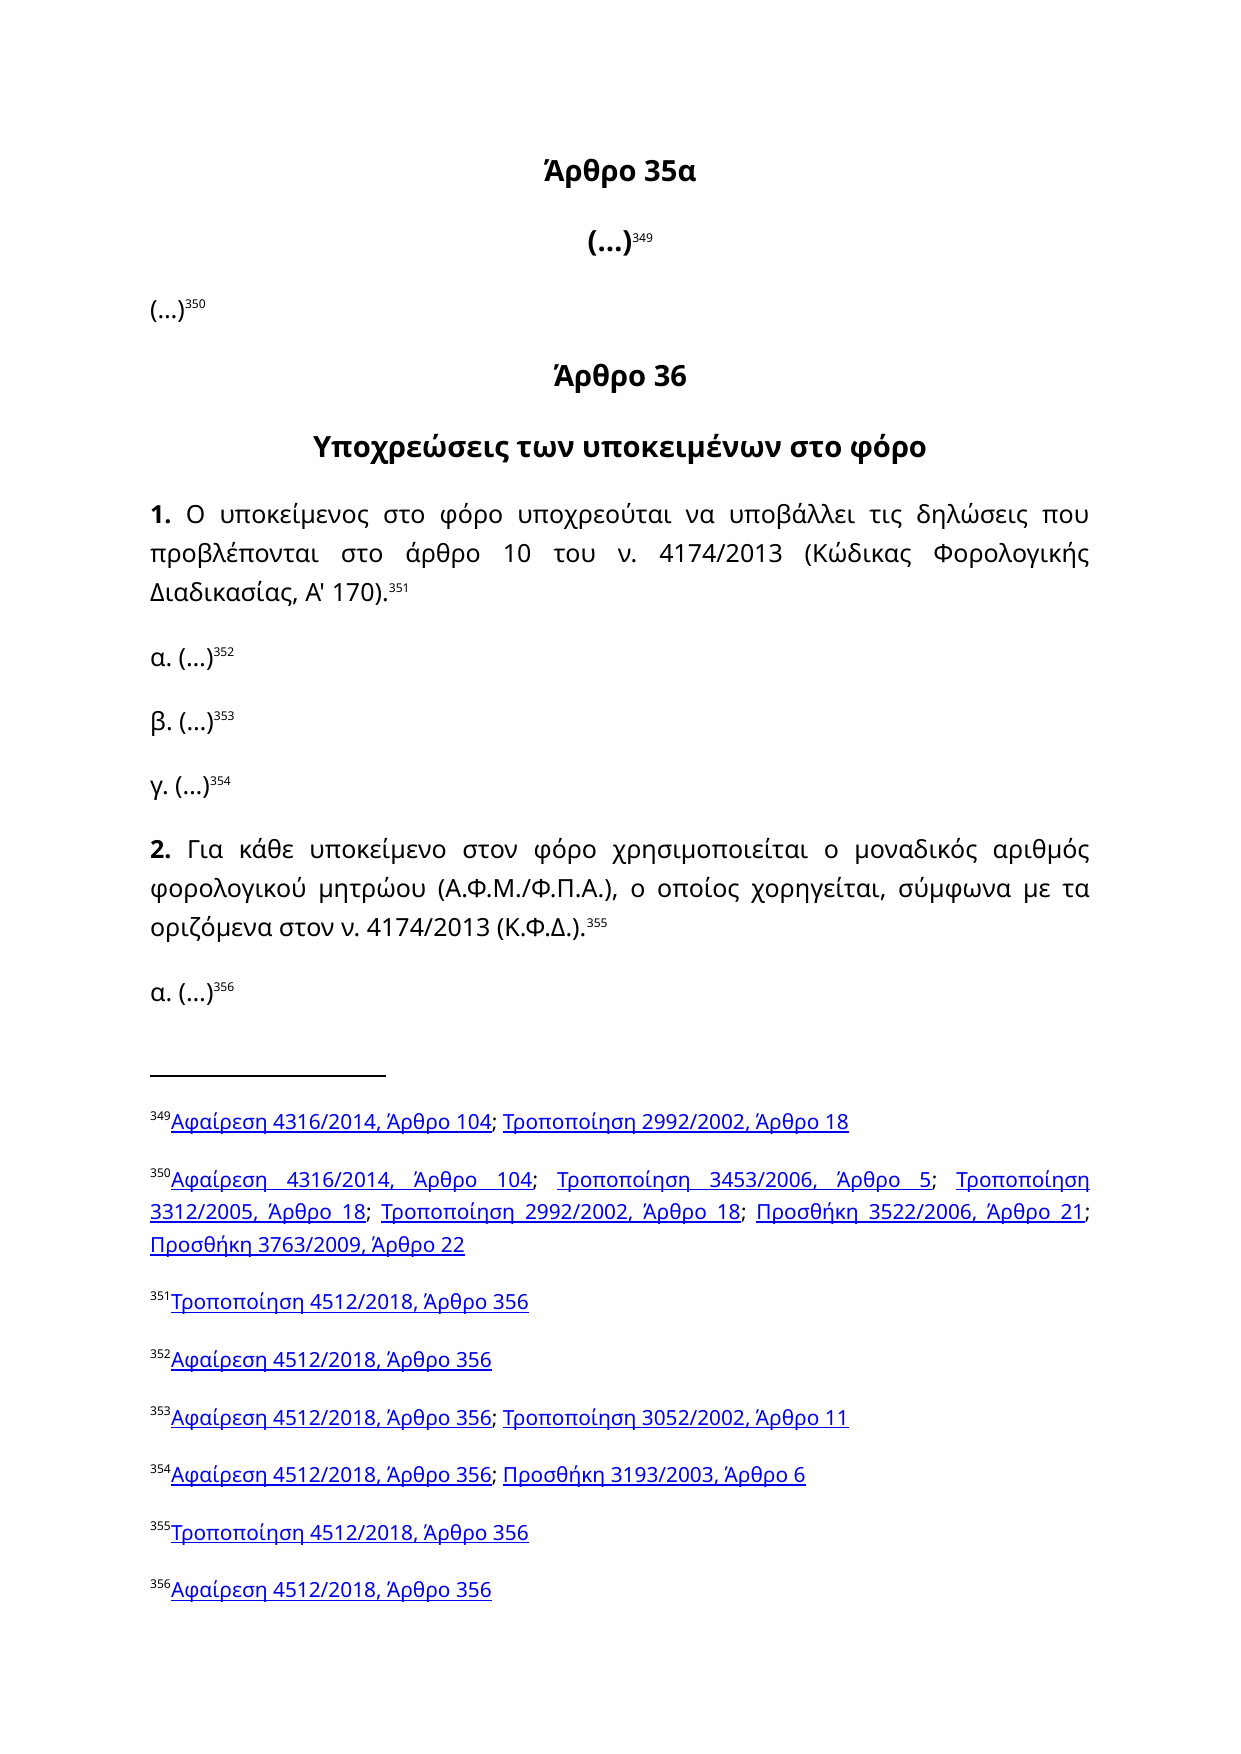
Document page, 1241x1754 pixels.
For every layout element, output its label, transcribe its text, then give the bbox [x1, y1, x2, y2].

subtitle Υποχρεώσεις των υποκειμένων στο φόρο [150, 426, 1090, 466]
text 1. Ο υποκείμενος στο φόρο υποχρεούται να υποβάλλει τις δηλώσεις που προβλέπονται στο άρθρο 10 του ν. 4174/2013 (Κώδικας Φορολογικής Διαδικασίας, Α' 170). [150, 497, 1090, 609]
text (…) [150, 291, 1090, 325]
text β. (…) [150, 703, 1090, 737]
text Αφαίρεση 4512/2018, Άρθρο 356 [150, 1345, 1090, 1373]
text 2. Για κάθε υποκείμενο στον φόρο χρησιμοποιείται ο μοναδικός αριθμός φορολογικού μητρώου (Α.Φ.Μ./Φ.Π.Α.), ο οποίος χορηγείται, σύμφωνα με τα οριζόμενα στον ν. 4174/2013 (Κ.Φ.Δ.). [150, 832, 1090, 944]
subtitle Άρθρο 35α [150, 150, 1090, 190]
text Αφαίρεση 4316/2014, Άρθρο 104; Τροποποίηση 3453/2006, Άρθρο 5; Τροποποίηση 3312/2005, Άρθρο 18; Τροποποίηση 2992/2002, Άρθρο 18; Προσθήκη 3522/2006, Άρθρο 21; Προσθήκη 3763/2009, Άρθρο 22 [150, 1165, 1090, 1258]
text Αφαίρεση 4512/2018, Άρθρο 356; Τροποποίηση 3052/2002, Άρθρο 11 [150, 1403, 1090, 1431]
text Αφαίρεση 4512/2018, Άρθρο 356 [150, 1576, 1090, 1604]
text Αφαίρεση 4316/2014, Άρθρο 104; Τροποποίηση 2992/2002, Άρθρο 18 [150, 1107, 1090, 1136]
text γ. (…) [150, 767, 1090, 802]
text Τροποποίηση 4512/2018, Άρθρο 356 [150, 1287, 1090, 1316]
subtitle Άρθρο 36 [150, 355, 1090, 395]
subtitle (…) [150, 221, 1090, 260]
text α. (…) [150, 639, 1090, 673]
text α. (…) [150, 974, 1090, 1008]
text Τροποποίηση 4512/2018, Άρθρο 356 [150, 1518, 1090, 1546]
text Αφαίρεση 4512/2018, Άρθρο 356; Προσθήκη 3193/2003, Άρθρο 6 [150, 1460, 1090, 1489]
